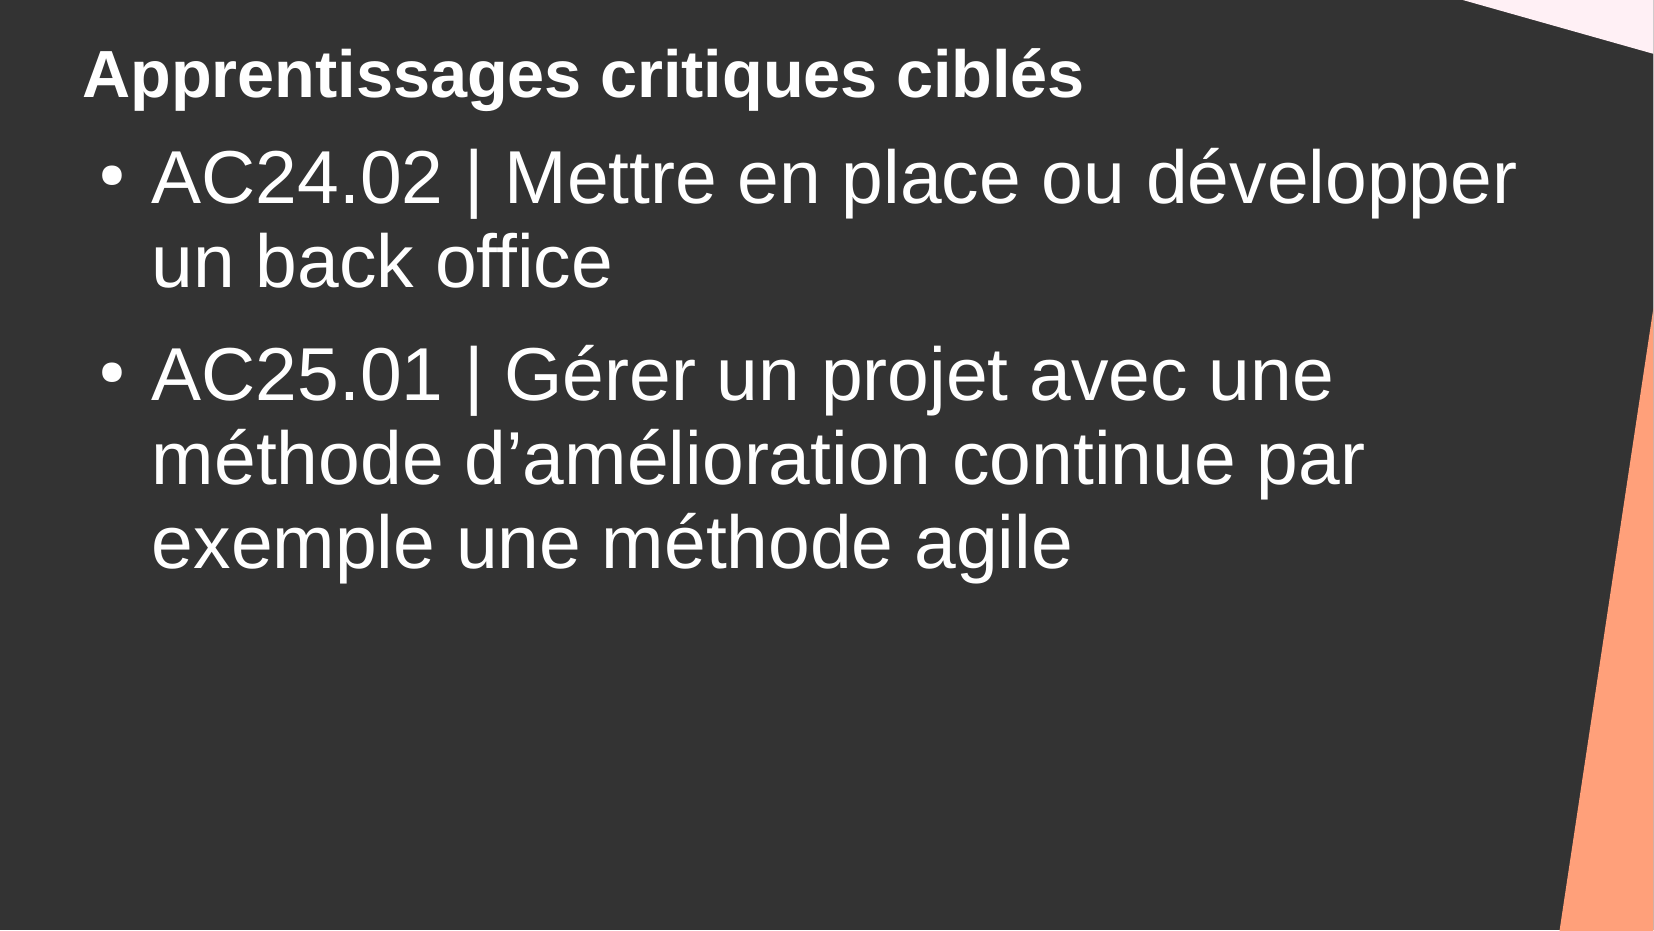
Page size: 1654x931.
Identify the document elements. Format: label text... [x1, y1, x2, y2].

text_box [1559, 303, 1654, 931]
text_box [1462, 0, 1654, 54]
list AC24.02 | Mettre en place ou développer un back office AC25.01 | Gérer un projet avec une méthode d’amélioration continue par exemple une méthode agile [80, 135, 1620, 721]
title Apprentissages critiques ciblés [82, 37, 1571, 122]
